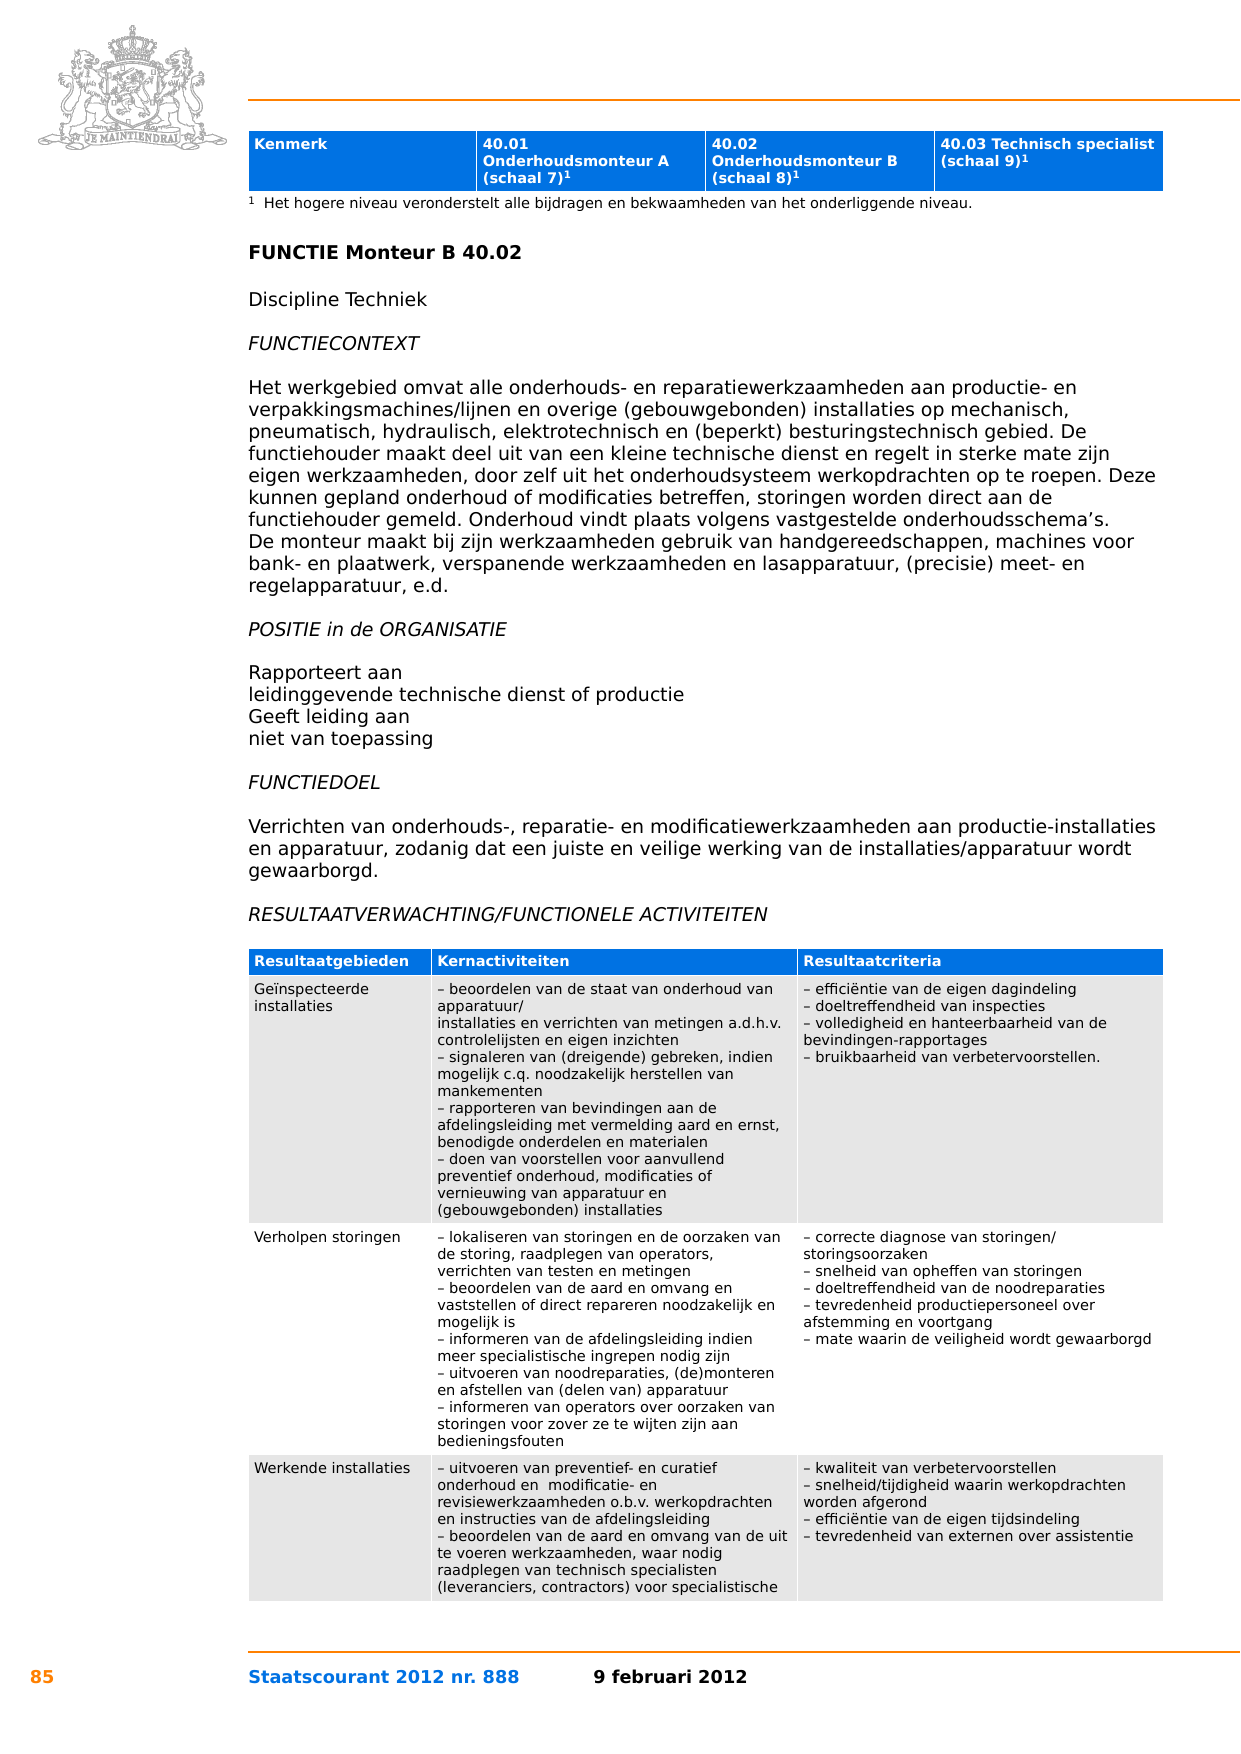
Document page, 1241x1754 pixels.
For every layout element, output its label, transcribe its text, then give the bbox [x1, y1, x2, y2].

text De monteur maakt bij zijn werkzaamheden gebruik van handgereedschappen, machines voor bank- en plaatwerk, verspanende werkzaamheden en lasapparatuur, (precisie) meet- en regelapparatuur, e.d. [248, 531, 1163, 597]
picture [38, 25, 227, 150]
text Discipline Techniek [248, 289, 1163, 311]
subtitle FUNCTIEDOEL [248, 772, 1163, 794]
table_header Resultaatcriteria [798, 949, 1163, 975]
text Verrichten van onderhouds-, reparatie- en modificatiewerkzaamheden aan productie-installaties en apparatuur, zodanig dat een juiste en veilige werking van de installaties/apparatuur wordt gewaarborgd. [248, 816, 1163, 882]
table_cell – beoordelen van de staat van onderhoud van apparatuur/ installaties en verrichten van metingen a.d.h.v. controlelijsten en eigen inzichten – signaleren van (dreigende) gebreken, indien mogelijk c.q. noodzakelijk herstellen van mankementen – rapporteren van bevindingen aan de afdelingsleiding met vermelding aard en ernst, benodigde onderdelen en materialen – doen van voorstellen voor aanvullend preventief onderhoud, modificaties of vernieuwing van apparatuur en (gebouwgebonden) installaties [432, 976, 797, 1223]
table_header Resultaatgebieden [249, 949, 431, 975]
text leidinggevende technische dienst of productie [248, 684, 1163, 706]
table_cell – lokaliseren van storingen en de oorzaken van de storing, raadplegen van operators, verrichten van testen en metingen – beoordelen van de aard en omvang en vaststellen of direct repareren noodzakelijk en mogelijk is – informeren van de afdelingsleiding indien meer specialistische ingrepen nodig zijn – uitvoeren van noodreparaties, (de)monteren en afstellen van (delen van) apparatuur – informeren van operators over oorzaken van storingen voor zover ze te wijten zijn aan bedieningsfouten [432, 1224, 797, 1454]
table_cell – efficiëntie van de eigen dagindeling – doeltreffendheid van inspecties – volledigheid en hanteerbaarheid van de bevindingen-rapportages – bruikbaarheid van verbetervoorstellen. [798, 976, 1163, 1223]
table_header Kernactiviteiten [432, 949, 797, 975]
subtitle POSITIE in de ORGANISATIE [248, 618, 1163, 640]
text niet van toepassing [248, 728, 1163, 750]
table_cell 1 Het hogere niveau veronderstelt alle bijdragen en bekwaamheden van het onderliggende niveau. [248, 192, 1163, 212]
text Geeft leiding aan [248, 706, 1163, 728]
table_header 40.02 Onderhoudsmonteur B (schaal 8)1 [706, 131, 934, 191]
table_header 40.03 Technisch specialist (schaal 9)1 [935, 131, 1163, 191]
table_cell – correcte diagnose van storingen/ storingsoorzaken – snelheid van opheffen van storingen – doeltreffendheid van de noodreparaties – tevredenheid productiepersoneel over afstemming en voortgang – mate waarin de veiligheid wordt gewaarborgd [798, 1224, 1163, 1454]
subtitle RESULTAATVERWACHTING/FUNCTIONELE ACTIVITEITEN [248, 904, 1163, 926]
table_cell Werkende installaties [249, 1455, 431, 1601]
subtitle FUNCTIE Monteur B 40.02 [248, 242, 1163, 264]
text Rapporteert aan [248, 662, 1163, 684]
subtitle FUNCTIECONTEXT [248, 333, 1163, 355]
table_cell Geïnspecteerde installaties [249, 976, 431, 1223]
table_cell – kwaliteit van verbetervoorstellen – snelheid/tijdigheid waarin werkopdrachten worden afgerond – efficiëntie van de eigen tijdsindeling – tevredenheid van externen over assistentie [798, 1455, 1163, 1601]
table_header 40.01 Onderhoudsmonteur A (schaal 7)1 [477, 131, 705, 191]
text Het werkgebied omvat alle onderhouds- en reparatiewerkzaamheden aan productie- en verpakkingsmachines/lijnen en overige (gebouwgebonden) installaties op mechanisch, pneumatisch, hydraulisch, elektrotechnisch en (beperkt) besturingstechnisch gebied. De functiehouder maakt deel uit van een kleine technische dienst en regelt in sterke mate zijn eigen werkzaamheden, door zelf uit het onderhoudsysteem werkopdrachten op te roepen. Deze kunnen gepland onderhoud of modificaties betreffen, storingen worden direct aan de functiehouder gemeld. Onderhoud vindt plaats volgens vastgestelde onderhoudsschema’s. [248, 377, 1163, 531]
table_cell Verholpen storingen [249, 1224, 431, 1454]
table_header Kenmerk [249, 131, 476, 191]
table_cell – uitvoeren van preventief- en curatief onderhoud en modificatie- en revisiewerkzaamheden o.b.v. werkopdrachten en instructies van de afdelingsleiding – beoordelen van de aard en omvang van de uit te voeren werkzaamheden, waar nodig raadplegen van technisch specialisten (leveranciers, contractors) voor specialistische [432, 1455, 797, 1601]
